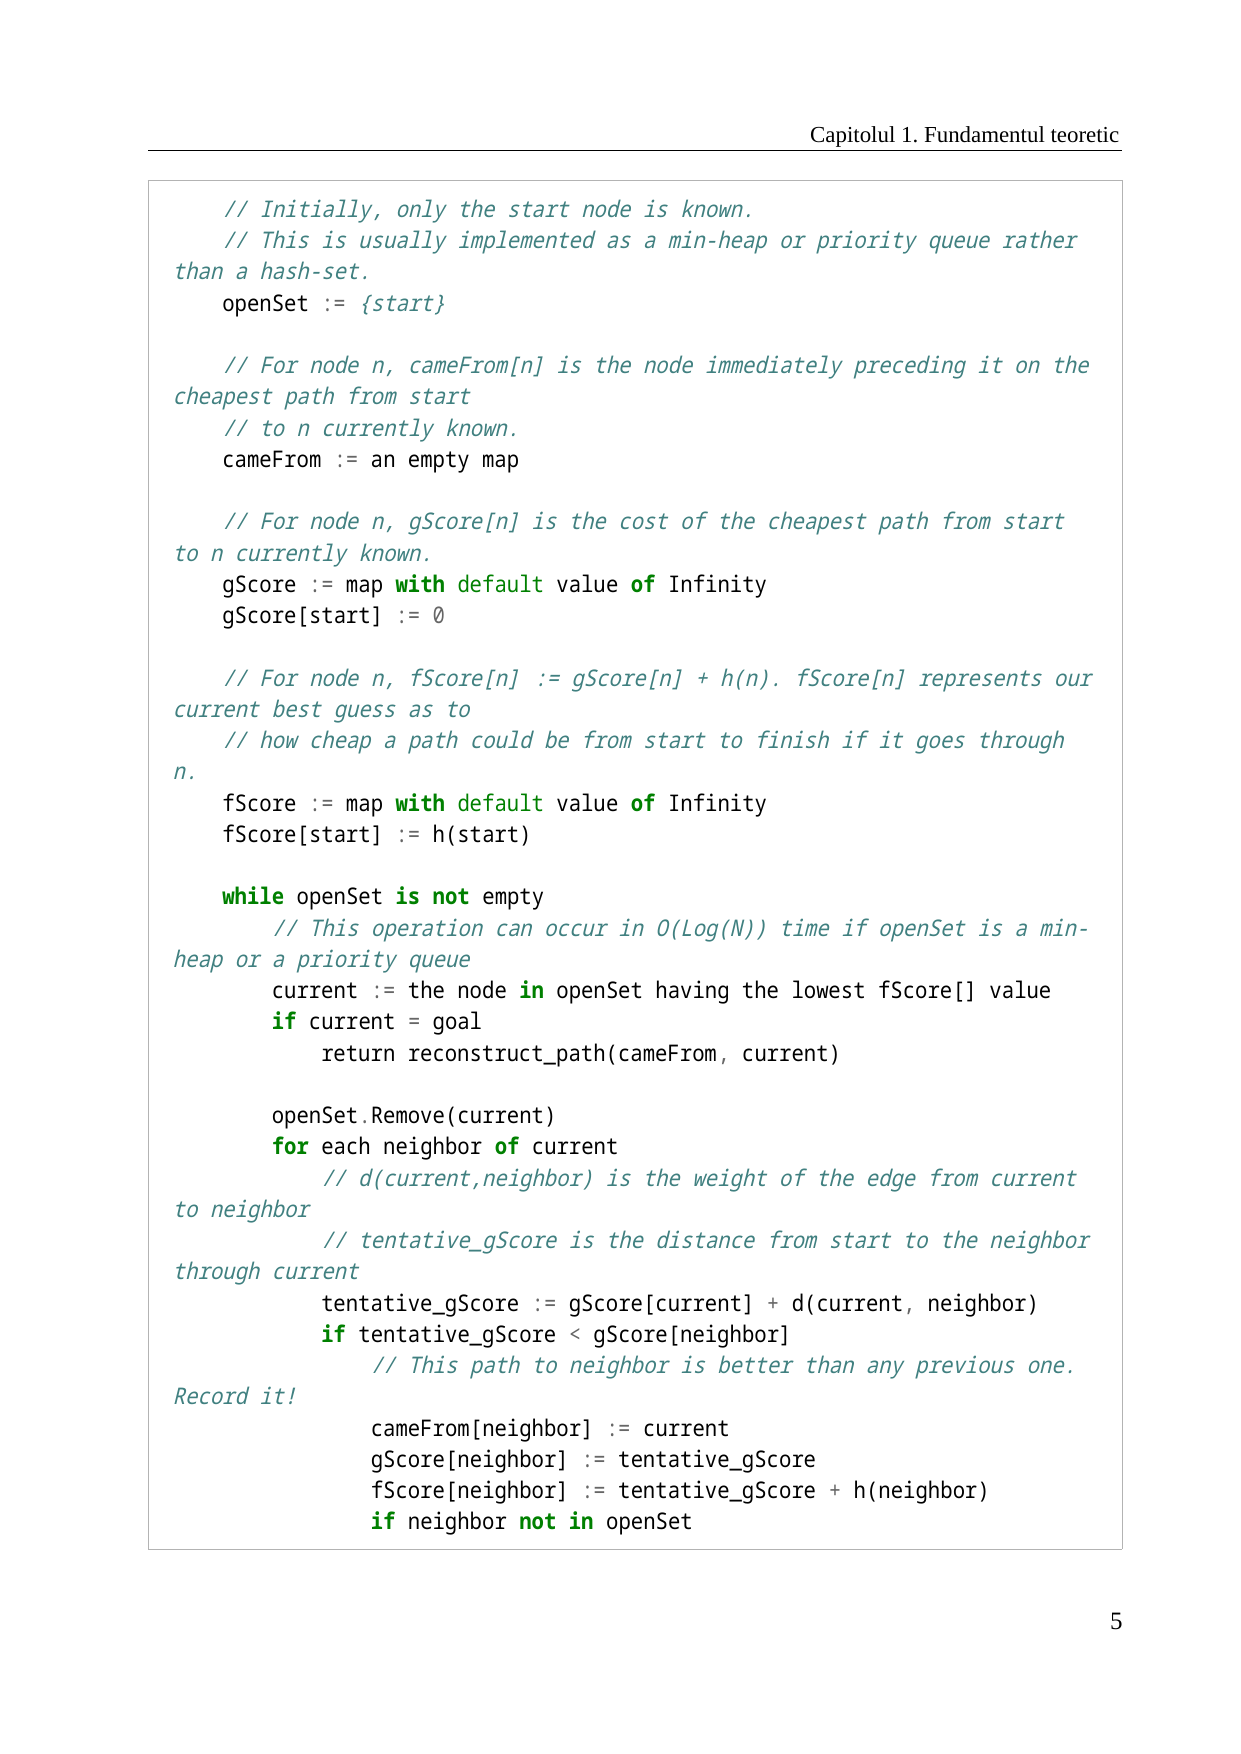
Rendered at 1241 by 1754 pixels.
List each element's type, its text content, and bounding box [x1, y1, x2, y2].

text fScore := map with default value of Infinity [149, 774, 1122, 805]
text fScore[neighbor] := tentative_gScore + h(neighbor) [149, 1461, 1122, 1493]
text gScore[start] := 0 [149, 586, 1122, 630]
text while openSet is not empty [149, 868, 1122, 899]
text gScore[neighbor] := tentative_gScore [149, 1430, 1122, 1461]
text current := the node in openSet having the lowest fScore[] value [149, 961, 1122, 993]
text if tentative_gScore < gScore[neighbor] [149, 1305, 1122, 1336]
text fScore[start] := h(start) [149, 805, 1122, 849]
text // to n currently known. [149, 399, 1122, 430]
text openSet.Remove(current) [149, 1086, 1122, 1118]
text // how cheap a path could be from start to finish if it goes through n. [149, 711, 1122, 774]
text gScore := map with default value of Infinity [149, 555, 1122, 586]
text // This is usually implemented as a min-heap or priority queue rather than a hash-set. [149, 211, 1122, 274]
text // Initially, only the start node is known. [149, 181, 1122, 211]
text for each neighbor of current [149, 1118, 1122, 1149]
text cameFrom := an empty map [149, 430, 1122, 474]
text if neighbor not in openSet [149, 1493, 1122, 1549]
text // tentative_gScore is the distance from start to the neighbor through current [149, 1211, 1122, 1274]
text // This path to neighbor is better than any previous one. Record it! [149, 1336, 1122, 1399]
text openSet := {start} [149, 274, 1122, 318]
text tentative_gScore := gScore[current] + d(current, neighbor) [149, 1274, 1122, 1305]
text // For node n, cameFrom[n] is the node immediately preceding it on the cheapest path from start [149, 336, 1122, 399]
text // For node n, fScore[n] := gScore[n] + h(n). fScore[n] represents our current best guess as to [149, 649, 1122, 711]
text cameFrom[neighbor] := current [149, 1399, 1122, 1430]
text if current = goal [149, 993, 1122, 1024]
text // For node n, gScore[n] is the cost of the cheapest path from start to n currently known. [149, 493, 1122, 555]
text // d(current,neighbor) is the weight of the edge from current to neighbor [149, 1149, 1122, 1211]
text return reconstruct_path(cameFrom, current) [149, 1024, 1122, 1068]
text // This operation can occur in O(Log(N)) time if openSet is a min-heap or a priority queue [149, 899, 1122, 961]
